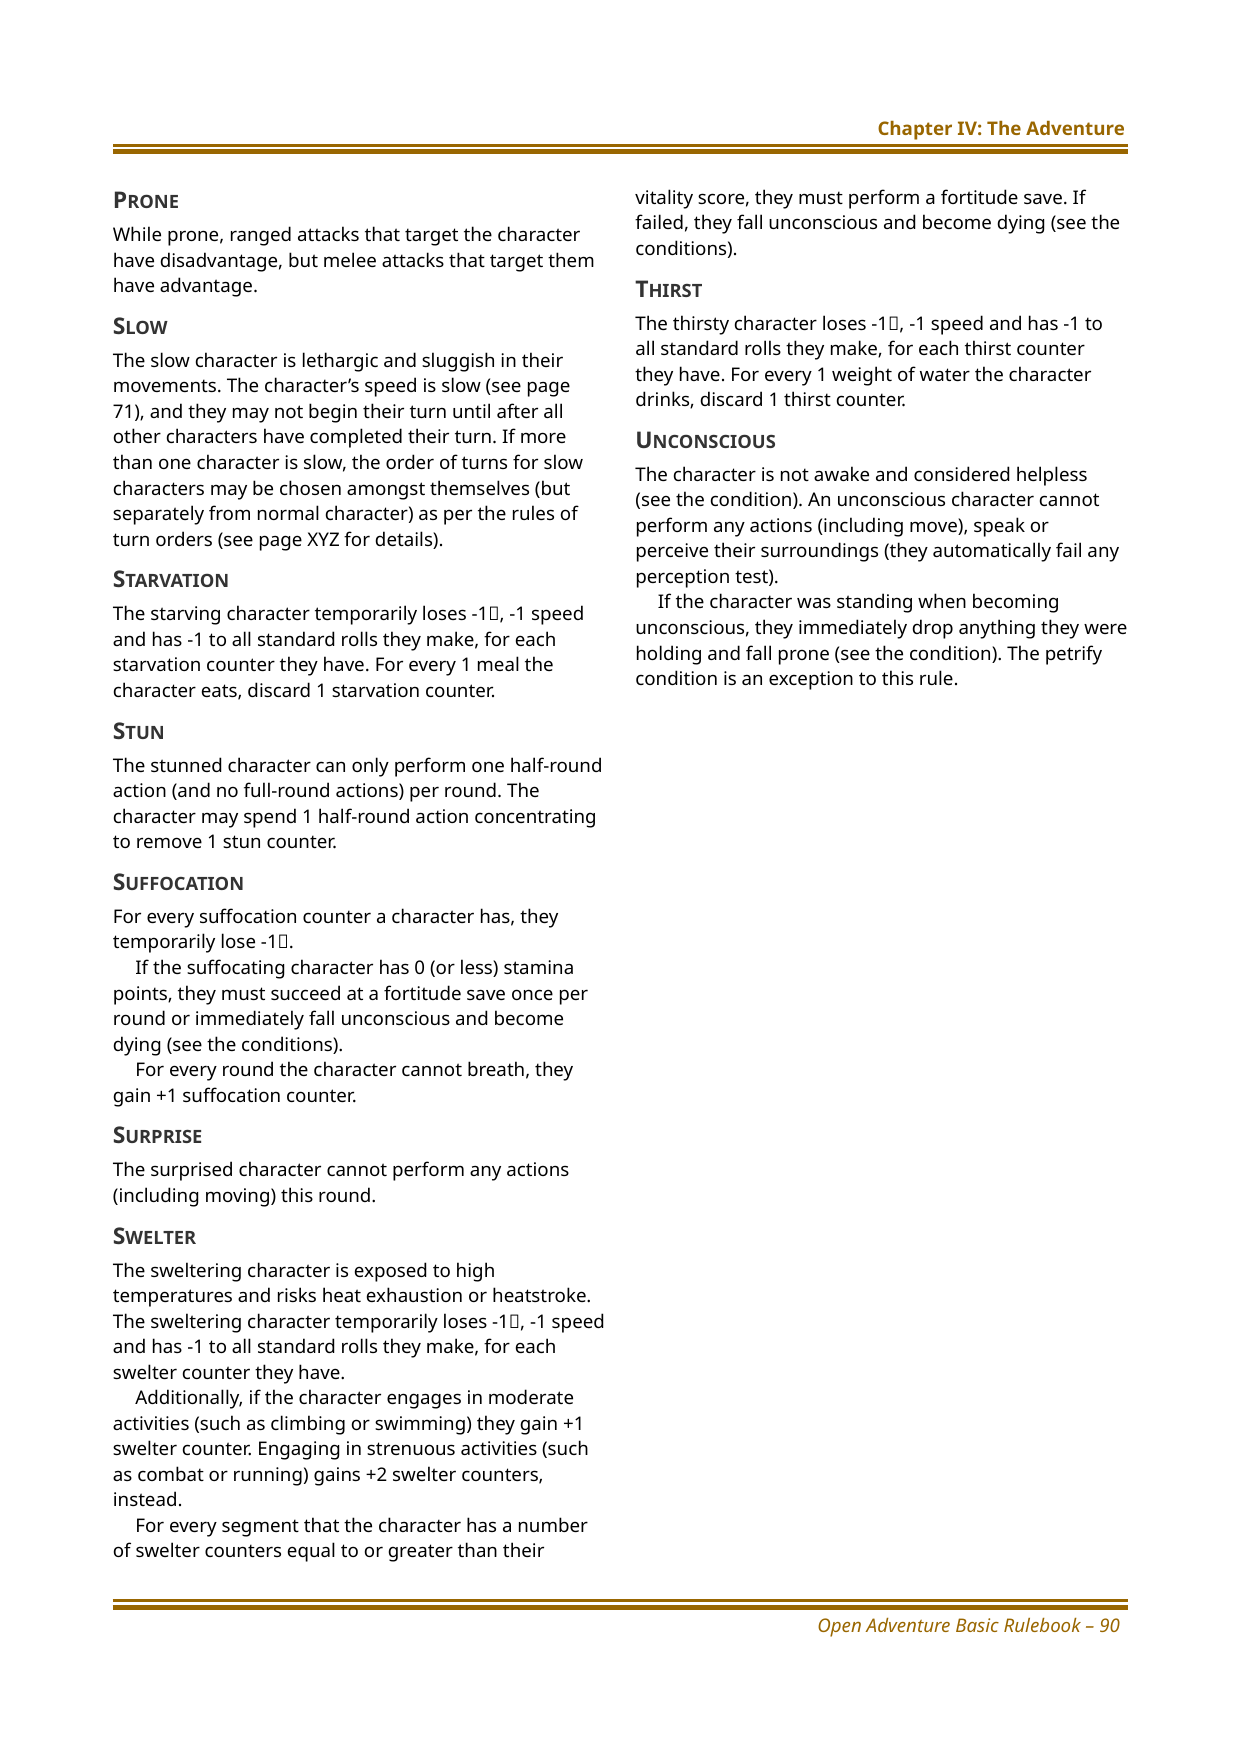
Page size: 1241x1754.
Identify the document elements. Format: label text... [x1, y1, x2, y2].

subtitle Slow [113, 310, 605, 341]
text The slow character is lethargic and sluggish in their movements. The character’s speed is slow (see page 71), and they may not begin their turn until after all other characters have completed their turn. If more than one character is slow, the order of turns for slow characters may be chosen amongst themselves (but separately from normal character) as per the rules of turn orders (see page XYZ for details). [113, 347, 605, 551]
subtitle Unconscious [635, 424, 1128, 455]
text The character is not awake and considered helpless (see the condition). An unconscious character cannot perform any actions (including move), speak or perceive their surroundings (they automatically fail any perception test). [635, 461, 1128, 589]
subtitle Swelter [113, 1220, 605, 1251]
text Additionally, if the character engages in moderate activities (such as climbing or swimming) they gain +1 swelter counter. Engaging in strenuous activities (such as combat or running) gains +2 swelter counters, instead. [113, 1385, 605, 1512]
text For every round the character cannot breath, they gain +1 suffocation counter. [113, 1056, 605, 1107]
text The surprised character cannot perform any actions (including moving) this round. [113, 1157, 605, 1208]
subtitle Thirst [635, 273, 1128, 304]
subtitle Surprise [113, 1119, 605, 1151]
text For every segment that the character has a number of swelter counters equal to or greater than their [113, 1512, 605, 1563]
subtitle Suffocation [113, 866, 605, 897]
text vitality score, they must perform a fortitude save. If failed, they fall unconscious and become dying (see the conditions). [635, 184, 1128, 261]
text The starving character temporarily loses -1, -1 speed and has -1 to all standard rolls they make, for each starvation counter they have. For every 1 meal the character eats, discard 1 starvation counter. [113, 601, 605, 703]
text The thirsty character loses -1, -1 speed and has -1 to all standard rolls they make, for each thirst counter they have. For every 1 weight of water the character drinks, discard 1 thirst counter. [635, 310, 1128, 412]
text If the suffocating character has 0 (or less) stamina points, they must succeed at a fortitude save once per round or immediately fall unconscious and become dying (see the conditions). [113, 954, 605, 1056]
text The sweltering character is exposed to high temperatures and risks heat exhaustion or heatstroke. The sweltering character temporarily loses -1, -1 speed and has -1 to all standard rolls they make, for each swelter counter they have. [113, 1257, 605, 1385]
subtitle Stun [113, 715, 605, 746]
text While prone, ranged attacks that target the character have disadvantage, but melee attacks that target them have advantage. [113, 221, 605, 298]
text If the character was standing when becoming unconscious, they immediately drop anything they were holding and fall prone (see the condition). The petrify condition is an exception to this rule. [635, 589, 1128, 691]
subtitle Prone [113, 184, 605, 215]
text For every suffocation counter a character has, they temporarily lose -1. [113, 903, 605, 954]
text The stunned character can only perform one half-round action (and no full-round actions) per round. The character may spend 1 half-round action concentrating to remove 1 stun counter. [113, 752, 605, 854]
subtitle Starvation [113, 563, 605, 594]
